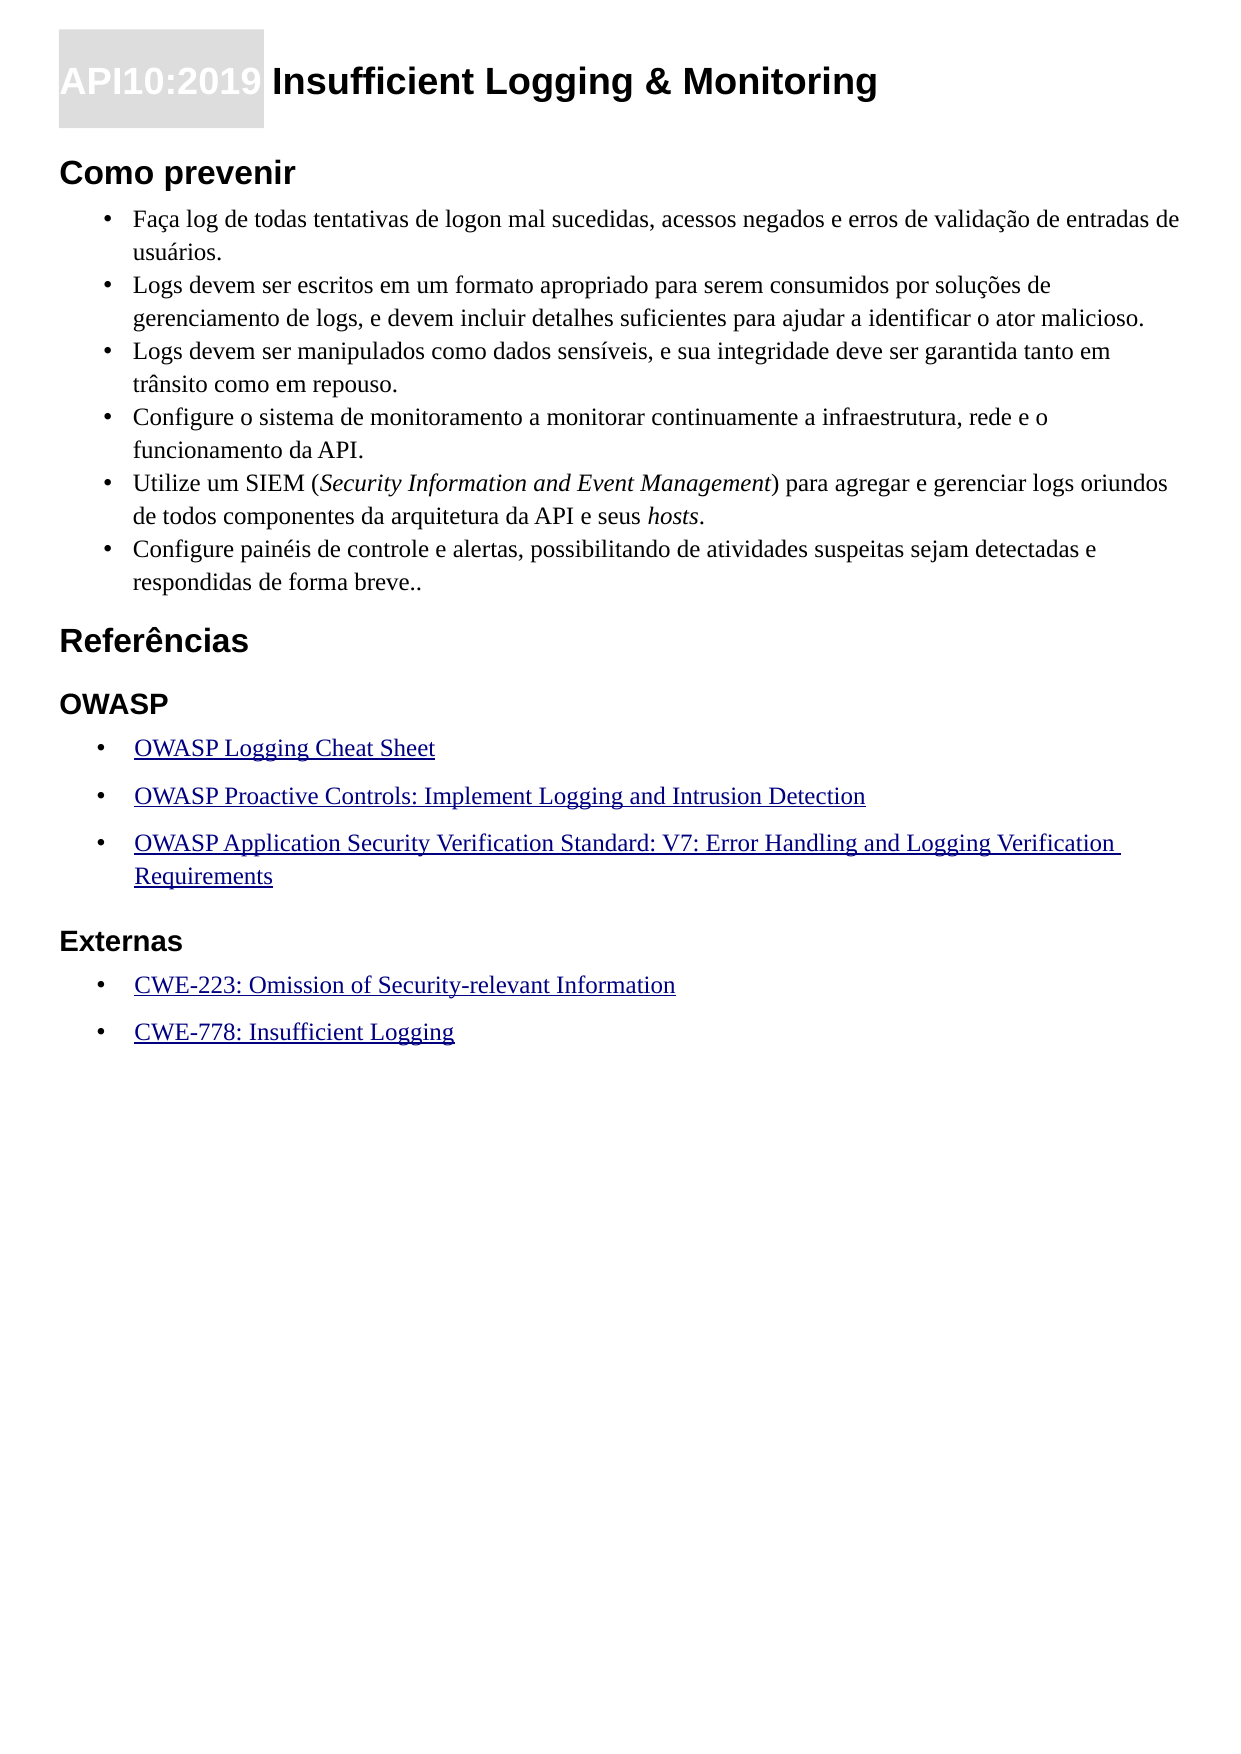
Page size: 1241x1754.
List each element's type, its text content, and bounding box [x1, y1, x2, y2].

list CWE-778: Insufficient Logging [97, 1017, 1181, 1046]
list OWASP Application Security Verification Standard: V7: Error Handling and Logging Verification Requirements [97, 828, 1181, 890]
list Utilize um SIEM (Security Information and Event Management) para agregar e gerenciar logs oriundos de todos componentes da arquitetura da API e seus hosts. [103, 468, 1181, 530]
list Logs devem ser manipulados como dados sensíveis, e sua integridade deve ser garantida tanto em trânsito como em repouso. [103, 336, 1181, 398]
list CWE-223: Omission of Security-relevant Information [97, 970, 1181, 999]
subtitle Externas [59, 924, 1181, 957]
subtitle Como prevenir [59, 153, 1181, 192]
list Logs devem ser escritos em um formato apropriado para serem consumidos por soluções de gerenciamento de logs, e devem incluir detalhes suficientes para ajudar a identificar o ator malicioso. [103, 270, 1181, 332]
list Configure o sistema de monitoramento a monitorar continuamente a infraestrutura, rede e o funcionamento da API. [103, 402, 1181, 464]
subtitle OWASP [59, 687, 1181, 721]
list Configure painéis de controle e alertas, possibilitando de atividades suspeitas sejam detectadas e respondidas de forma breve.. [103, 534, 1181, 596]
list OWASP Proactive Controls: Implement Logging and Intrusion Detection [97, 781, 1181, 809]
list Faça log de todas tentativas de logon mal sucedidas, acessos negados e erros de validação de entradas de usuários. [103, 204, 1181, 266]
list OWASP Logging Cheat Sheet [97, 733, 1181, 762]
subtitle Referências [59, 621, 1181, 660]
